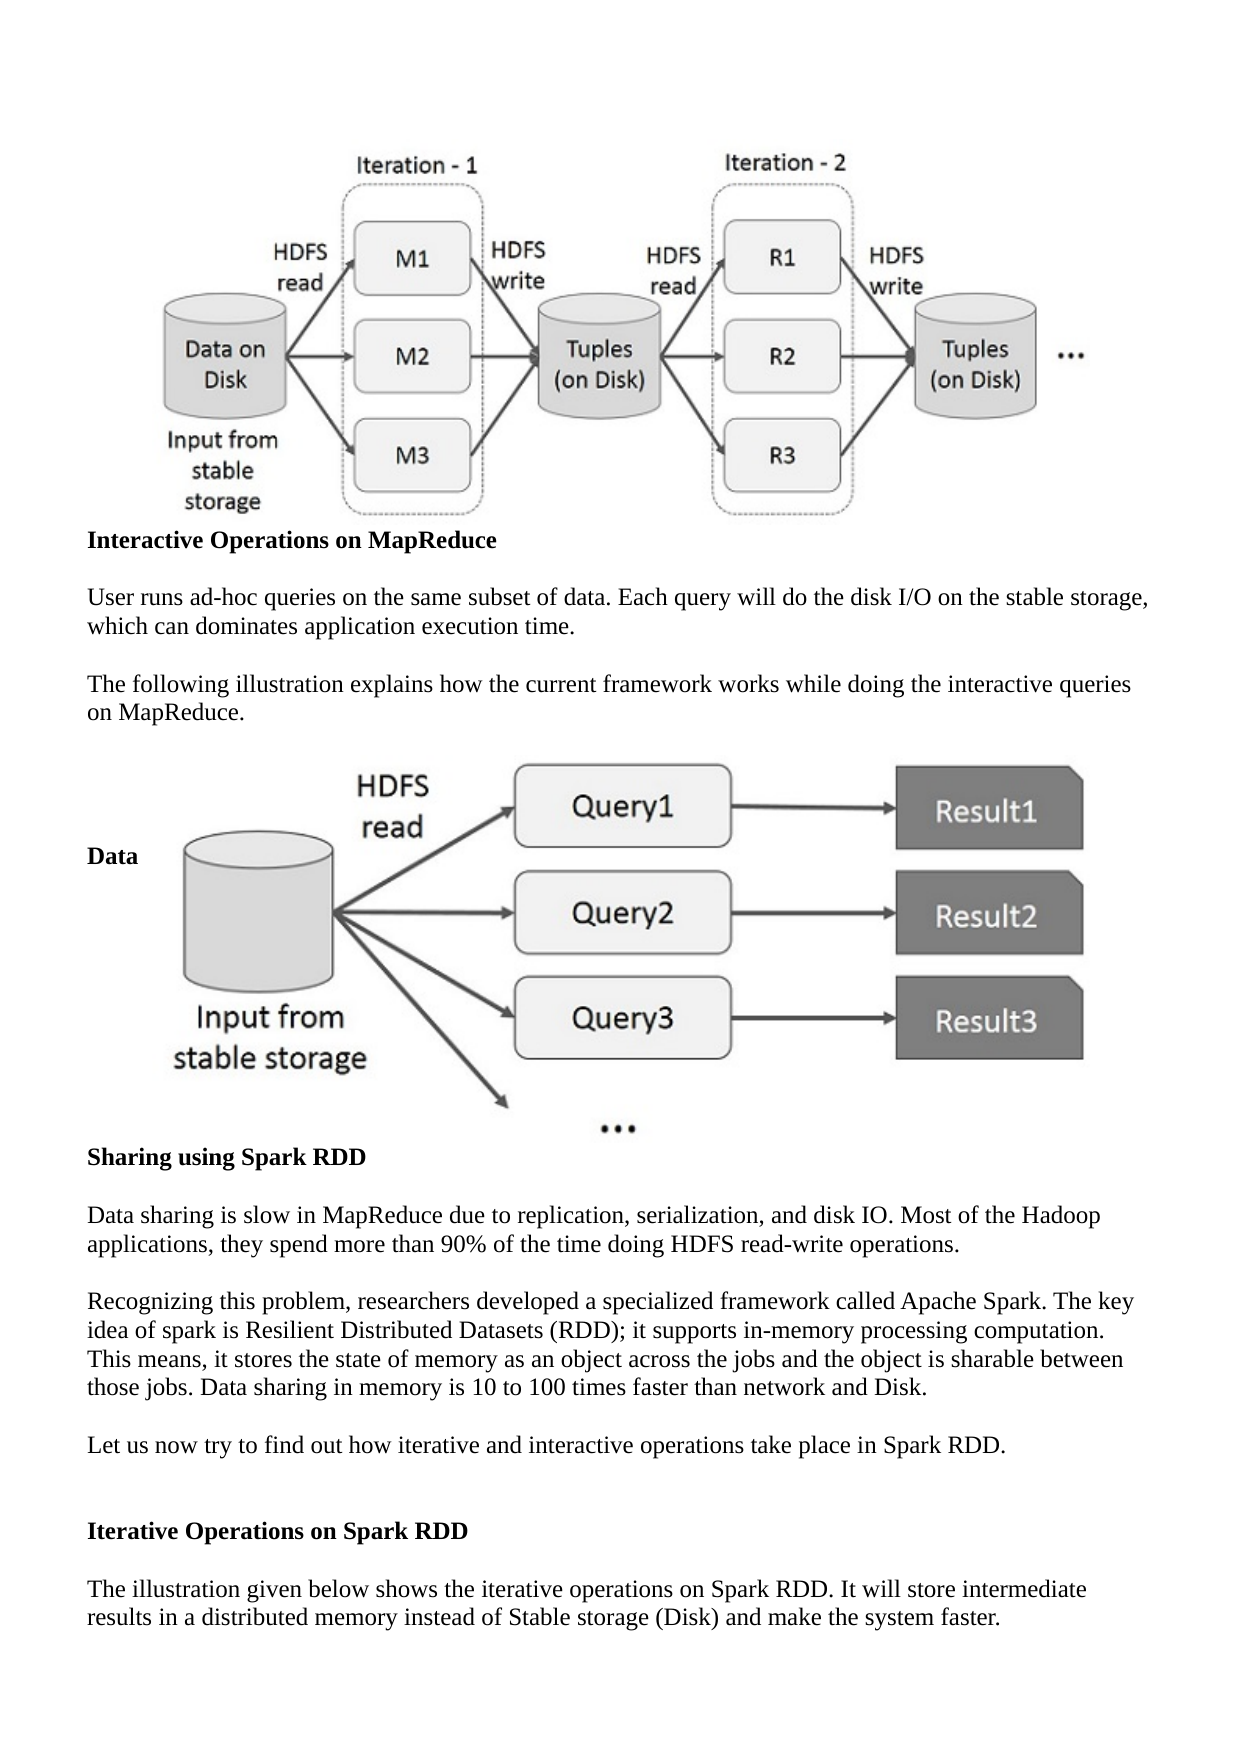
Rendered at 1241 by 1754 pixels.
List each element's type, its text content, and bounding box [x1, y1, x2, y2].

text The illustration given below shows the iterative operations on Spark RDD. It will store intermediate results in a distributed memory instead of Stable storage (Disk) and make the system faster. [87, 1574, 1155, 1631]
text User runs ad-hoc queries on the same subset of data. Each query will do the disk I/O on the stable storage, which can dominates application execution time. [87, 582, 1155, 640]
text The following illustration explains how the current framework works while doing the interactive queries on MapReduce. [87, 669, 1155, 726]
text Data Sharing using Spark RDD [87, 841, 1155, 1171]
text Interactive Operations on MapReduce [87, 522, 1155, 554]
text Let us now try to find out how iterative and interactive operations take place in Spark RDD. [87, 1430, 1155, 1459]
picture [152, 139, 1090, 525]
text Data sharing is slow in MapReduce due to replication, serialization, and disk IO. Most of the Hadoop applications, they spend more than 90% of the time doing HDFS read-write operations. [87, 1200, 1155, 1257]
picture [152, 755, 1090, 1143]
text Recognizing this problem, researchers developed a specialized framework called Apache Spark. The key idea of spark is Resilient Distributed Datasets (RDD); it supports in-memory processing computation. This means, it stores the state of memory as an object across the jobs and the object is sharable between those jobs. Data sharing in memory is 10 to 100 times faster than network and Disk. [87, 1286, 1155, 1401]
text Iterative Operations on Spark RDD [87, 1516, 1155, 1545]
